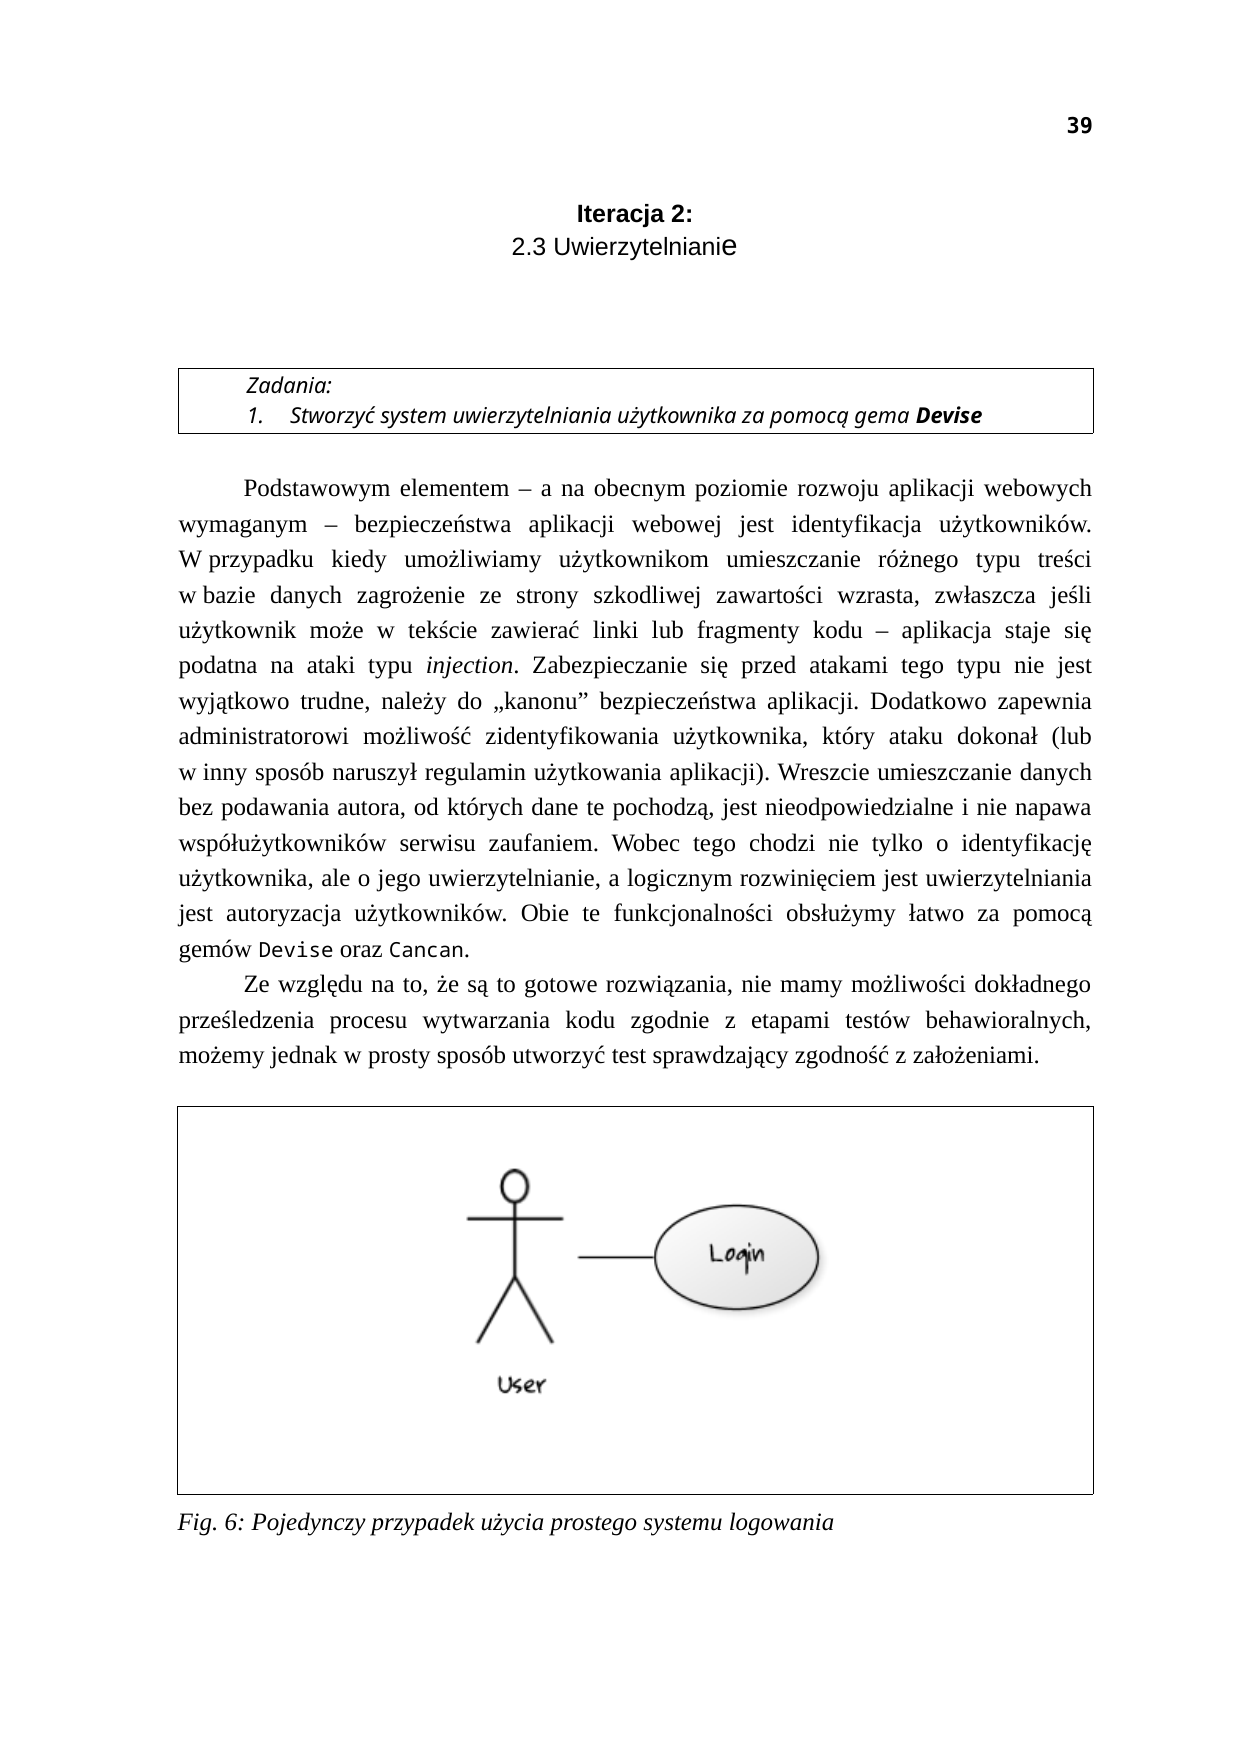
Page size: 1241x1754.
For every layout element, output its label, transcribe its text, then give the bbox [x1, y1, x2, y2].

picture [407, 1111, 863, 1489]
table_header [178, 1107, 1093, 1494]
text Podstawowym elementem – a na obecnym poziomie rozwoju aplikacji webowych wymaganym – bezpieczeństwa aplikacji webowej jest identyfikacja użytkowników. W przypadku kiedy umożliwiamy użytkownikom umieszczanie różnego typu treści w bazie danych zagrożenie ze strony szkodliwej zawartości wzrasta, zwłaszcza jeśli użytkownik może w tekście zawierać linki lub fragmenty kodu – aplikacja staje się podatna na ataki typu injection. Zabezpieczanie się przed atakami tego typu nie jest wyjątkowo trudne, należy do „kanonu” bezpieczeństwa aplikacji. Dodatkowo zapewnia administratorowi możliwość zidentyfikowania użytkownika, który ataku dokonał (lub w inny sposób naruszył regulamin użytkowania aplikacji). Wreszcie umieszczanie danych bez podawania autora, od których dane te pochodzą, jest nieodpowiedzialne i nie napawa współużytkowników serwisu zaufaniem. Wobec tego chodzi nie tylko o identyfikację użytkownika, ale o jego uwierzytelnianie, a logicznym rozwinięciem jest uwierzytelniania jest autoryzacja użytkowników. Obie te funkcjonalności obsłużymy łatwo za pomocą gemów Devise oraz Cancan. [178, 468, 1093, 964]
text Iteracja 2: [177, 199, 1093, 228]
text Ze względu na to, że są to gotowe rozwiązania, nie mamy możliwości dokładnego prześledzenia procesu wytwarzania kodu zgodnie z etapami testów behawioralnych, możemy jednak w prosty sposób utworzyć test sprawdzający zgodność z założeniami. [178, 964, 1093, 1071]
list Uwierzytelnianie [177, 228, 1093, 261]
list Stworzyć system uwierzytelniania użytkownika za pomocą gema Devise [179, 397, 1093, 433]
text Fig. 6: Pojedynczy przypadek użycia prostego systemu logowania [177, 1507, 1093, 1535]
text Zadania: [179, 369, 1093, 397]
